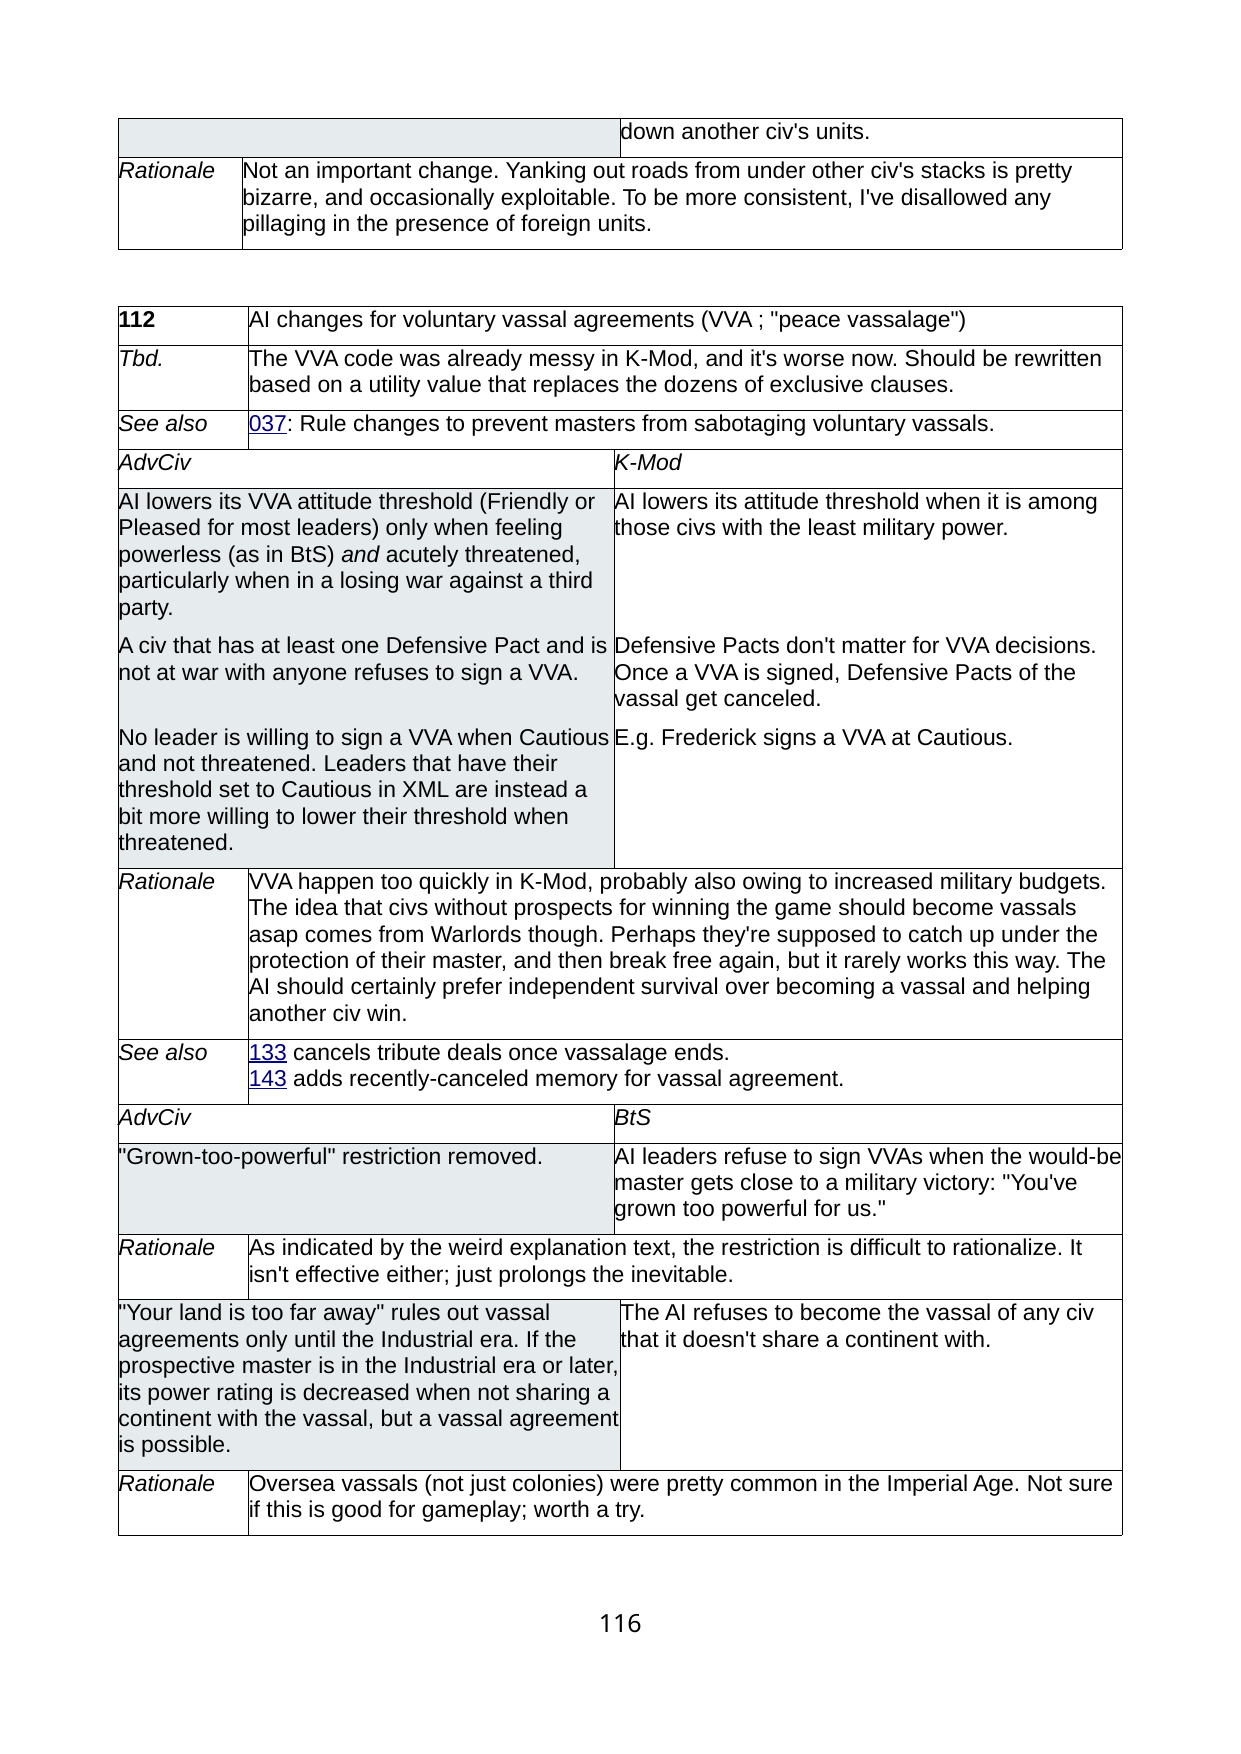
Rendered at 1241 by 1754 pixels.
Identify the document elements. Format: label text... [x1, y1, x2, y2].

table_cell Rationale [119, 158, 242, 248]
table_cell 133 cancels tribute deals once vassalage ends. 143 adds recently-canceled memory for vassal agreement. [249, 1040, 1122, 1104]
table_cell The AI refuses to become the vassal of any civ that it doesn't share a continent with. [621, 1300, 1122, 1470]
table_cell Oversea vassals (not just colonies) were pretty common in the Imperial Age. Not sure if this is good for gameplay; worth a try. [249, 1471, 1122, 1535]
table_cell AI lowers its attitude threshold when it is among those civs with the least military power. Defensive Pacts don't matter for VVA decisions. Once a VVA is signed, Defensive Pacts of the vassal get canceled. E.g. Frederick signs a VVA at Cautious. [615, 489, 1122, 868]
table_cell Rationale [119, 1471, 248, 1535]
table_cell "Your land is too far away" rules out vassal agreements only until the Industrial era. If the prospective master is in the Industrial era or later, its power rating is decreased when not sharing a continent with the vassal, but a vassal agreement is possible. [119, 1300, 620, 1470]
table_cell K-Mod [615, 450, 1122, 488]
table_cell Not an important change. Yanking out roads from under other civ's stacks is pretty bizarre, and occasionally exploitable. To be more consistent, I've disallowed any pillaging in the presence of foreign units. [243, 158, 1122, 248]
table_cell [119, 119, 620, 157]
table_cell Rationale [119, 869, 248, 1038]
table_cell AI lowers its VVA attitude threshold (Friendly or Pleased for most leaders) only when feeling powerless (as in BtS) and acutely threatened, particularly when in a losing war against a third party. A civ that has at least one Defensive Pact and is not at war with anyone refuses to sign a VVA. No leader is willing to sign a VVA when Cautious and not threatened. Leaders that have their threshold set to Cautious in XML are instead a bit more willing to lower their threshold when threatened. [119, 489, 614, 868]
table_cell "Grown-too-powerful" restriction removed. [119, 1144, 614, 1234]
table_cell 037: Rule changes to prevent masters from sabotaging voluntary vassals. [249, 411, 1122, 449]
table_cell AdvCiv [119, 1105, 614, 1142]
table_cell VVA happen too quickly in K-Mod, probably also owing to increased military budgets. The idea that civs without prospects for winning the game should become vassals asap comes from Warlords though. Perhaps they're supposed to catch up under the protection of their master, and then break free again, but it rarely works this way. The AI should certainly prefer independent survival over becoming a vassal and helping another civ win. [249, 869, 1122, 1038]
table_cell Rationale [119, 1235, 248, 1299]
table_header 112 [119, 307, 248, 345]
table_cell AdvCiv [119, 450, 614, 488]
table_cell AI leaders refuse to sign VVAs when the would-be master gets close to a military victory: "You've grown too powerful for us." [615, 1144, 1122, 1234]
table_header AI changes for voluntary vassal agreements (VVA ; "peace vassalage") [249, 307, 1122, 345]
table_cell See also [119, 411, 248, 449]
table_cell The VVA code was already messy in K-Mod, and it's worse now. Should be rewritten based on a utility value that replaces the dozens of exclusive clauses. [249, 346, 1122, 410]
table_cell Tbd. [119, 346, 248, 410]
table_cell down another civ's units. [621, 119, 1122, 157]
table_cell As indicated by the weird explanation text, the restriction is difficult to rationalize. It isn't effective either; just prolongs the inevitable. [249, 1235, 1122, 1299]
table_cell See also [119, 1040, 248, 1104]
table_cell BtS [615, 1105, 1122, 1142]
